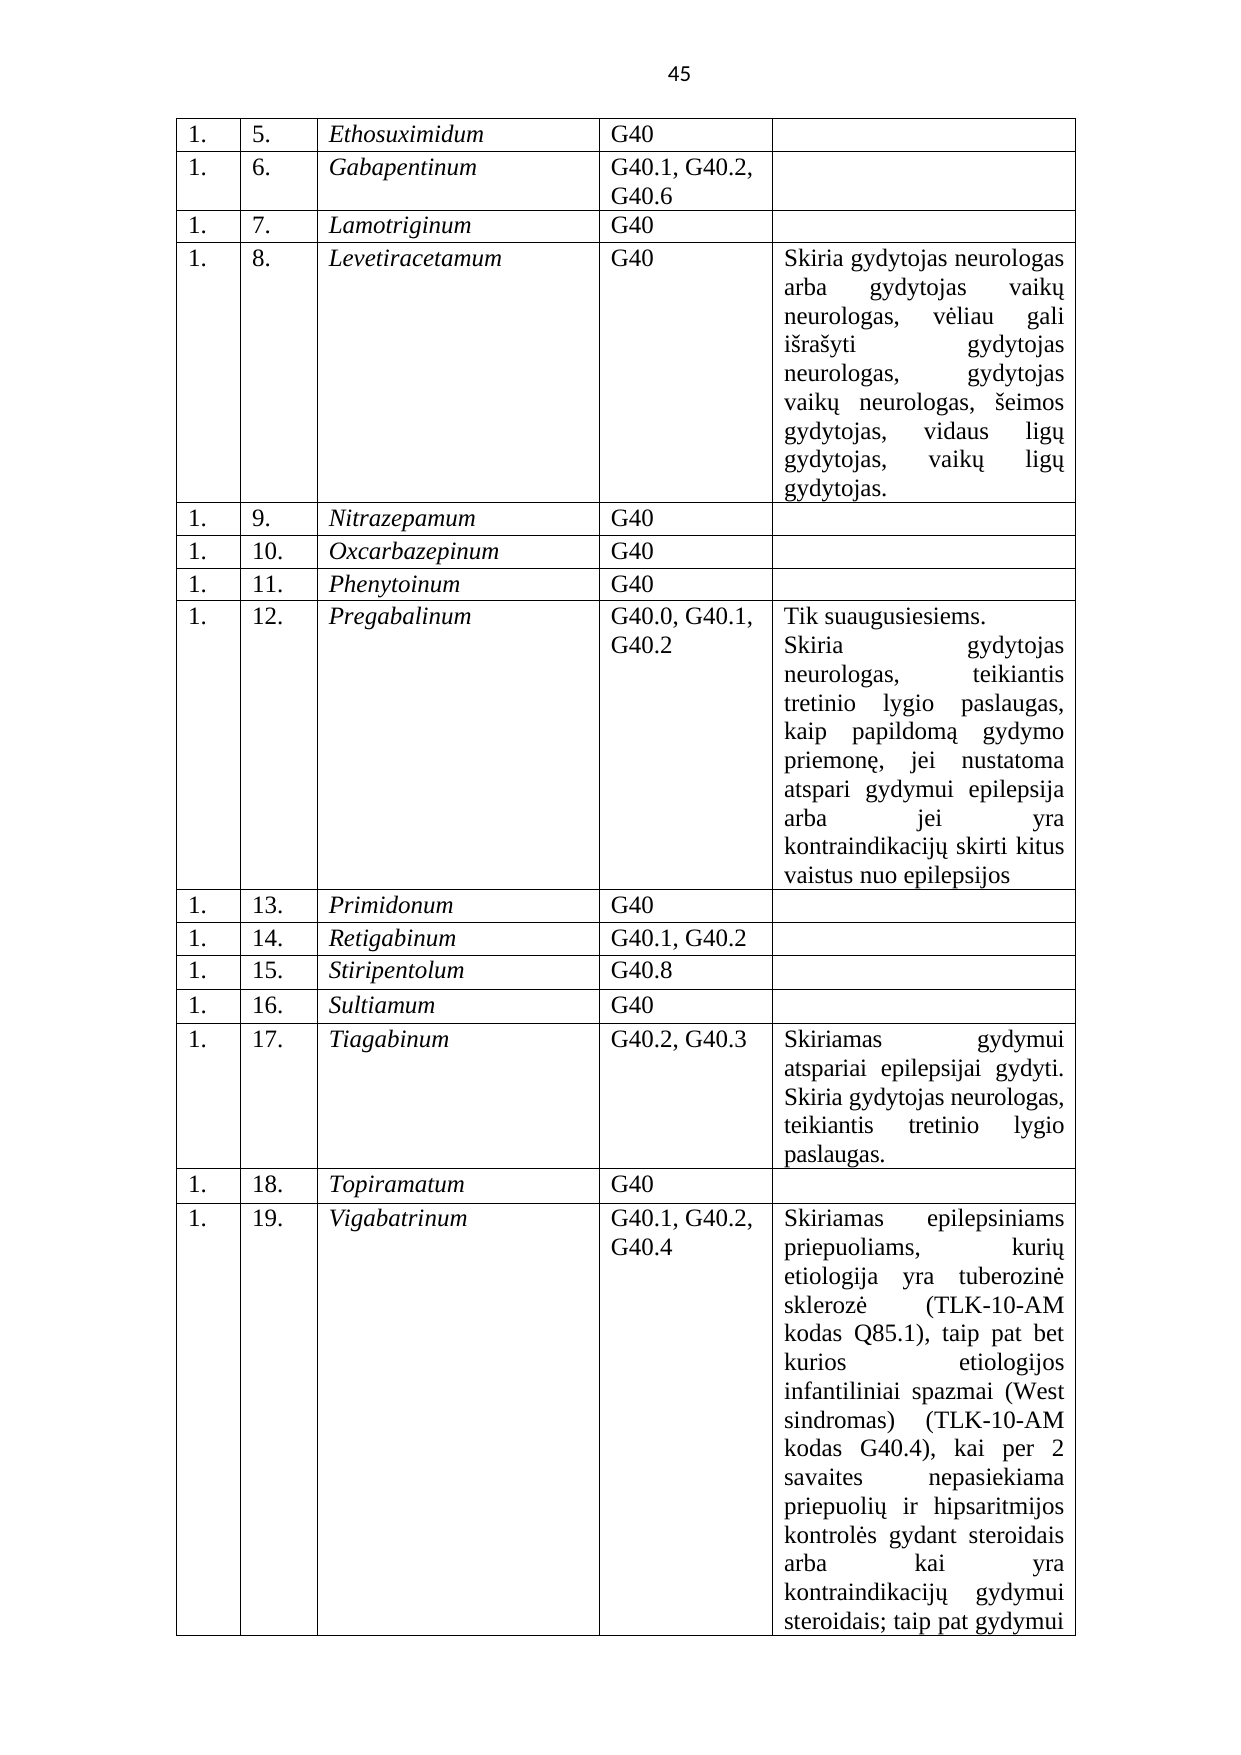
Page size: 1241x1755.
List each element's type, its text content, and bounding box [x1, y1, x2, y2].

table_cell [1085, 1023, 1089, 1168]
table_cell [773, 152, 1075, 209]
table_cell [1090, 1203, 1094, 1635]
table_cell 16. [241, 990, 317, 1023]
table_cell [1080, 1203, 1085, 1635]
table_cell G40 [600, 890, 772, 922]
table_cell [1085, 535, 1089, 568]
table_cell G40 [600, 503, 772, 535]
table_cell Lamotriginum [318, 211, 599, 242]
table_cell [1100, 210, 1104, 242]
table_cell 13. [241, 890, 317, 922]
table_cell [1090, 118, 1094, 151]
table_cell [1094, 210, 1099, 242]
table_cell G40 [600, 990, 772, 1023]
table_cell [1090, 151, 1094, 209]
table_cell [1100, 1168, 1104, 1202]
table_cell [1110, 989, 1123, 1023]
table_cell 15. [241, 956, 317, 989]
table_cell [1094, 502, 1099, 535]
table_cell Topiramatum [318, 1169, 599, 1202]
table_cell [1104, 568, 1110, 600]
table_cell [1076, 955, 1080, 989]
table_cell [1094, 568, 1099, 600]
table_cell [1094, 535, 1099, 568]
table_cell [1076, 1168, 1080, 1202]
table_cell [1104, 535, 1110, 568]
table_cell [1090, 210, 1094, 242]
table_cell [1110, 242, 1123, 502]
table_cell [1090, 568, 1094, 600]
table_cell [1100, 600, 1104, 889]
table_cell [1100, 955, 1104, 989]
table_cell [1104, 210, 1110, 242]
table_cell [1104, 889, 1110, 922]
table_cell 1. [177, 890, 240, 922]
table_cell [1094, 1203, 1099, 1635]
table_cell [1080, 568, 1085, 600]
table_cell 19. [241, 1204, 317, 1635]
table_cell [1085, 889, 1089, 922]
table_cell 8. [241, 243, 317, 502]
table_cell [1104, 118, 1110, 151]
table_cell 1. [177, 243, 240, 502]
table_cell [1094, 955, 1099, 989]
table_cell [1090, 1168, 1094, 1202]
table_cell 1. [177, 1204, 240, 1635]
table_cell Skiriamas gydymui atspariai epilepsijai gydyti. Skiria gydytojas neurologas, teikiantis tretinio lygio paslaugas. [773, 1024, 1075, 1168]
table_cell [1085, 600, 1089, 889]
table_cell 1. [177, 956, 240, 989]
table_cell Retigabinum [318, 923, 599, 954]
table_cell [773, 956, 1075, 989]
table_cell [1100, 502, 1104, 535]
table_cell [1090, 1023, 1094, 1168]
table_cell [1100, 1203, 1104, 1635]
table_cell [1104, 955, 1110, 989]
table_cell G40 [600, 1169, 772, 1202]
table_cell [1094, 242, 1099, 502]
table_cell [1094, 600, 1099, 889]
table_cell Primidonum [318, 890, 599, 922]
table_cell 1. [177, 601, 240, 889]
table_cell [1085, 955, 1089, 989]
table_cell G40.1, G40.2, G40.4 [600, 1204, 772, 1635]
table_cell G40.0, G40.1, G40.2 [600, 601, 772, 889]
table_cell 1. [177, 503, 240, 535]
table_cell [1085, 1203, 1089, 1635]
table_cell [1110, 210, 1123, 242]
table_cell 18. [241, 1169, 317, 1202]
table_cell [1085, 1168, 1089, 1202]
table_cell 11. [241, 569, 317, 600]
table_cell [1100, 568, 1104, 600]
table_cell [773, 569, 1075, 600]
table_cell [1100, 242, 1104, 502]
table_cell [1104, 1203, 1110, 1635]
table_cell [1085, 568, 1089, 600]
table_cell 17. [241, 1024, 317, 1168]
table_cell [1076, 922, 1080, 954]
table_cell [1080, 600, 1085, 889]
table_cell [773, 211, 1075, 242]
table_cell [1085, 210, 1089, 242]
table_cell G40 [600, 119, 772, 151]
table_cell [1076, 889, 1080, 922]
table_cell [1076, 502, 1080, 535]
table_cell [1080, 151, 1085, 209]
table_cell [1104, 1168, 1110, 1202]
table_cell [773, 890, 1075, 922]
table_cell G40 [600, 243, 772, 502]
table_cell [1080, 922, 1085, 954]
table_cell [1104, 502, 1110, 535]
table_cell Nitrazepamum [318, 503, 599, 535]
table_cell [1090, 889, 1094, 922]
table_cell [1110, 502, 1123, 535]
table_cell Tik suaugusiesiems. Skiria gydytojas neurologas, teikiantis tretinio lygio paslaugas, kaip papildomą gydymo priemonę, jei nustatoma atspari gydymui epilepsija arba jei yra kontraindikacijų skirti kitus vaistus nuo epilepsijos [773, 601, 1075, 889]
table_cell [1110, 535, 1123, 568]
table_cell 10. [241, 536, 317, 568]
table_cell G40.1, G40.2, G40.6 [600, 152, 772, 209]
table_cell [1110, 889, 1123, 922]
table_cell 1. [177, 923, 240, 954]
table_cell 1. [177, 1024, 240, 1168]
table_cell 1. [177, 152, 240, 209]
table_cell [1076, 535, 1080, 568]
table_cell [1085, 502, 1089, 535]
table_cell 1. [177, 1169, 240, 1202]
table_cell 1. [177, 211, 240, 242]
table_cell [1085, 151, 1089, 209]
table_cell [1085, 989, 1089, 1023]
table_cell [1094, 1023, 1099, 1168]
table_cell 9. [241, 503, 317, 535]
table_cell G40.1, G40.2 [600, 923, 772, 954]
table_cell [1110, 1168, 1123, 1202]
table_cell [1080, 535, 1085, 568]
table_cell [1076, 1023, 1080, 1168]
table_cell [1076, 118, 1080, 151]
table_cell [773, 503, 1075, 535]
table_cell [773, 119, 1075, 151]
table_cell Skiria gydytojas neurologas arba gydytojas vaikų neurologas, vėliau gali išrašyti gydytojas neurologas, gydytojas vaikų neurologas, šeimos gydytojas, vidaus ligų gydytojas, vaikų ligų gydytojas. [773, 243, 1075, 502]
table_cell [1104, 242, 1110, 502]
table_cell [1110, 600, 1123, 889]
table_cell G40 [600, 569, 772, 600]
table_cell 1. [177, 990, 240, 1023]
table_cell [773, 923, 1075, 954]
table_cell [1110, 568, 1123, 600]
table_cell [1100, 535, 1104, 568]
table_cell Pregabalinum [318, 601, 599, 889]
table_cell [773, 536, 1075, 568]
table_cell [1076, 151, 1080, 209]
table_cell [1104, 151, 1110, 209]
table_cell 14. [241, 923, 317, 954]
table_cell [1100, 118, 1104, 151]
table_cell Gabapentinum [318, 152, 599, 209]
table_cell [1094, 1168, 1099, 1202]
table_cell [1090, 600, 1094, 889]
table_cell [1094, 118, 1099, 151]
table_cell G40 [600, 211, 772, 242]
table_cell [1094, 989, 1099, 1023]
table_cell [1094, 922, 1099, 954]
table_cell [1090, 242, 1094, 502]
table_cell [1104, 922, 1110, 954]
table_cell [1100, 1023, 1104, 1168]
table_cell G40.8 [600, 956, 772, 989]
table_cell [1085, 242, 1089, 502]
table_cell [1100, 922, 1104, 954]
table_cell Tiagabinum [318, 1024, 599, 1168]
table_cell [1104, 1023, 1110, 1168]
table_cell [1085, 922, 1089, 954]
table_cell [1110, 151, 1123, 209]
table_cell Ethosuximidum [318, 119, 599, 151]
table_cell [1110, 118, 1123, 151]
table_cell [1110, 955, 1123, 989]
table_cell [1080, 118, 1085, 151]
table_cell [1076, 242, 1080, 502]
table_cell 12. [241, 601, 317, 889]
table_cell [1085, 118, 1089, 151]
table_cell [1104, 989, 1110, 1023]
table_cell [1076, 568, 1080, 600]
table_cell 1. [177, 569, 240, 600]
table_cell [1104, 600, 1110, 889]
table_cell [1076, 210, 1080, 242]
table_cell [773, 990, 1075, 1023]
table_cell [1090, 989, 1094, 1023]
table_cell [1080, 210, 1085, 242]
table_cell [1094, 151, 1099, 209]
table_cell 6. [241, 152, 317, 209]
table_cell [1100, 889, 1104, 922]
table_cell [773, 1169, 1075, 1202]
table_cell Oxcarbazepinum [318, 536, 599, 568]
table_cell Phenytoinum [318, 569, 599, 600]
table_cell [1080, 242, 1085, 502]
table_cell Stiripentolum [318, 956, 599, 989]
table_cell [1076, 989, 1080, 1023]
table_cell [1090, 922, 1094, 954]
table_cell 1. [177, 536, 240, 568]
table_cell G40.2, G40.3 [600, 1024, 772, 1168]
table_cell 5. [241, 119, 317, 151]
table_cell [1080, 1023, 1085, 1168]
table_cell [1080, 889, 1085, 922]
table_cell [1100, 989, 1104, 1023]
table_cell [1110, 922, 1123, 954]
table_cell [1080, 502, 1085, 535]
table_cell [1080, 1168, 1085, 1202]
table_cell [1090, 502, 1094, 535]
table_cell [1100, 151, 1104, 209]
table_cell [1090, 535, 1094, 568]
table_cell 1. [177, 119, 240, 151]
table_cell Sultiamum [318, 990, 599, 1023]
table_cell [1110, 1023, 1123, 1168]
table_cell [1080, 955, 1085, 989]
table_cell [1094, 889, 1099, 922]
table_cell Levetiracetamum [318, 243, 599, 502]
table_cell 7. [241, 211, 317, 242]
table_cell Vigabatrinum [318, 1204, 599, 1635]
table_cell [1080, 989, 1085, 1023]
table_cell [1076, 600, 1080, 889]
table_cell [1110, 1203, 1123, 1635]
table_cell [1090, 955, 1094, 989]
table_cell G40 [600, 536, 772, 568]
table_cell [1076, 1203, 1080, 1635]
table_cell Skiriamas epilepsiniams priepuoliams, kurių etiologija yra tuberozinė sklerozė (TLK-10-AM kodas Q85.1), taip pat bet kurios etiologijos infantiliniai spazmai (West sindromas) (TLK-10-AM kodas G40.4), kai per 2 savaites nepasiekiama priepuolių ir hipsaritmijos kontrolės gydant steroidais arba kai yra kontraindikacijų gydymui steroidais; taip pat gydymui [773, 1204, 1075, 1635]
